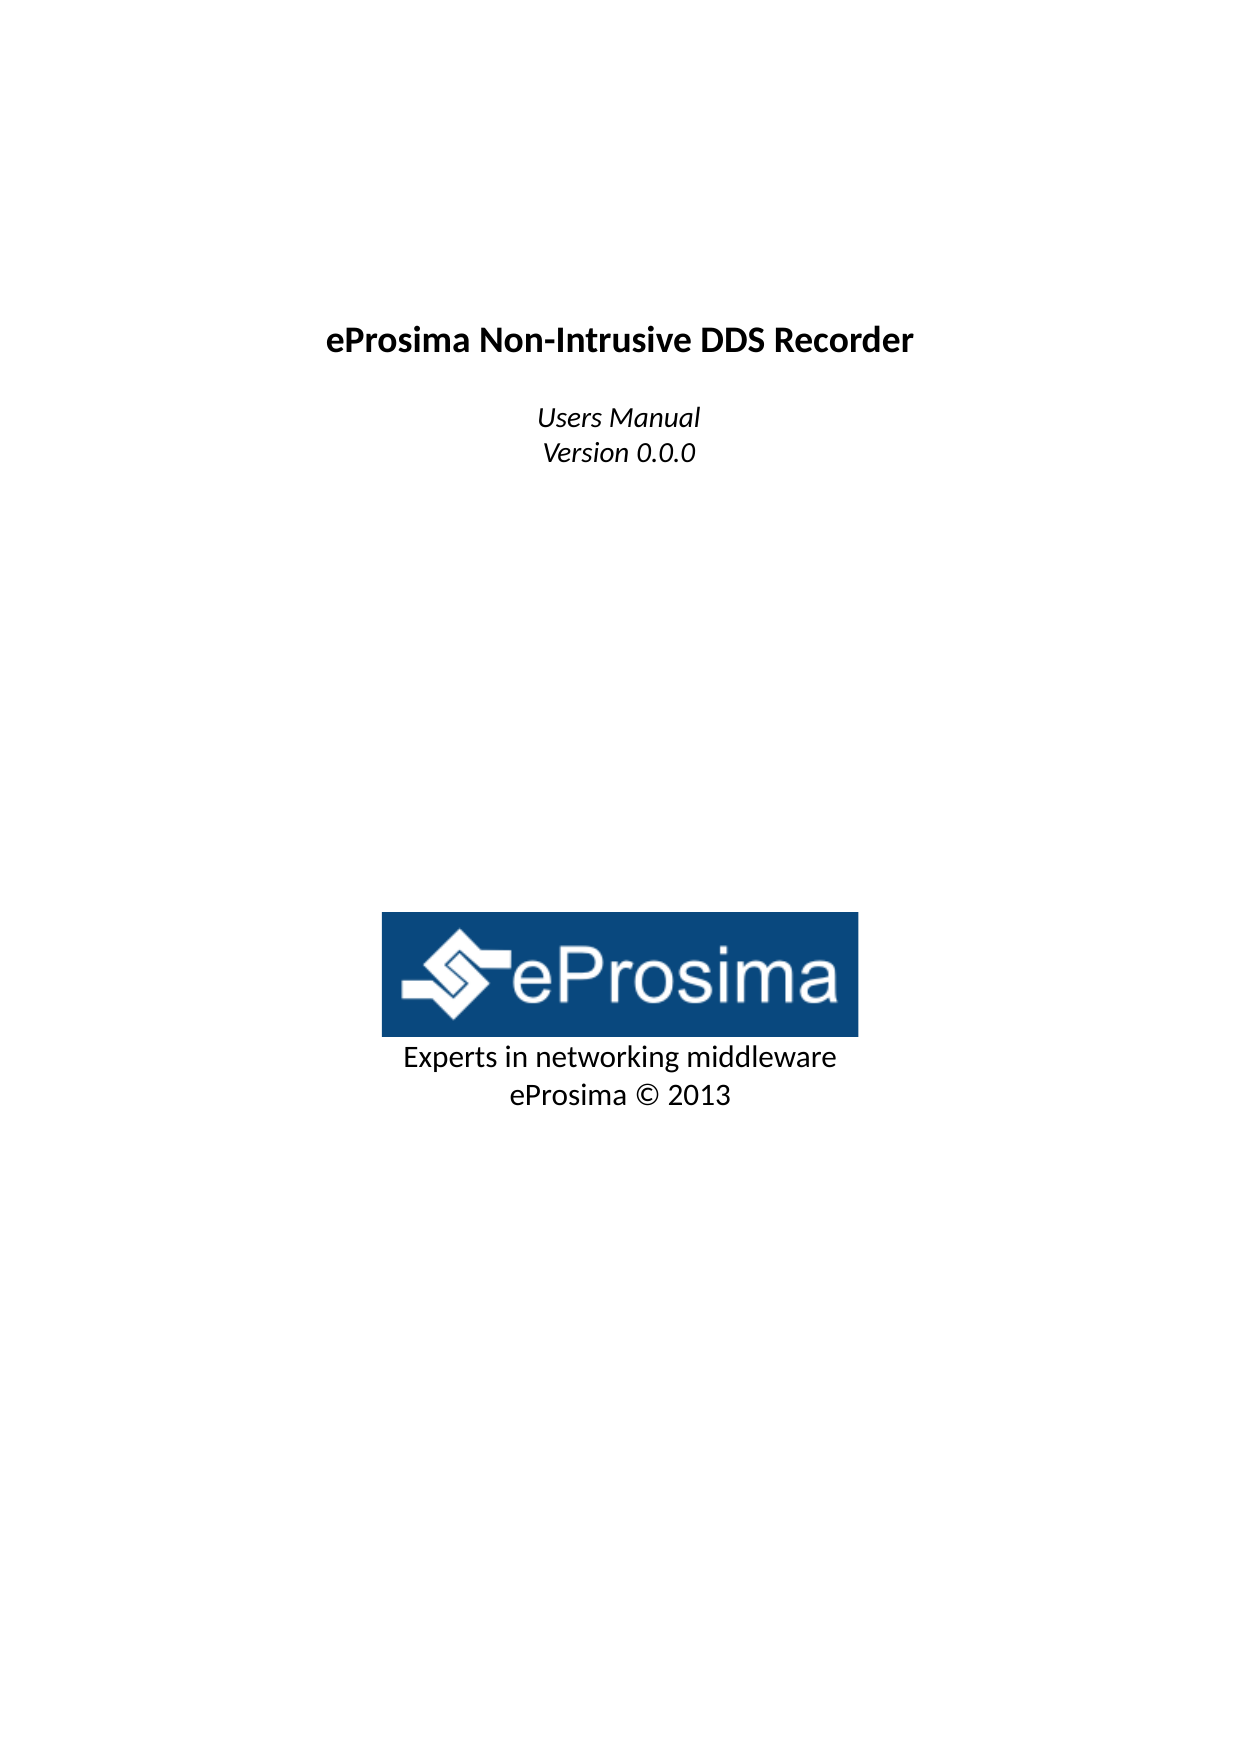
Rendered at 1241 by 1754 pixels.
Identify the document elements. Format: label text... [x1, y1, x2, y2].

title eProsima Non-Intrusive DDS Recorder [118, 316, 1122, 361]
subtitle Users Manual Version 0.0.0 [118, 399, 1122, 470]
text Experts in networking middleware eProsima © 2013 [118, 1037, 1122, 1113]
picture [381, 912, 859, 1037]
